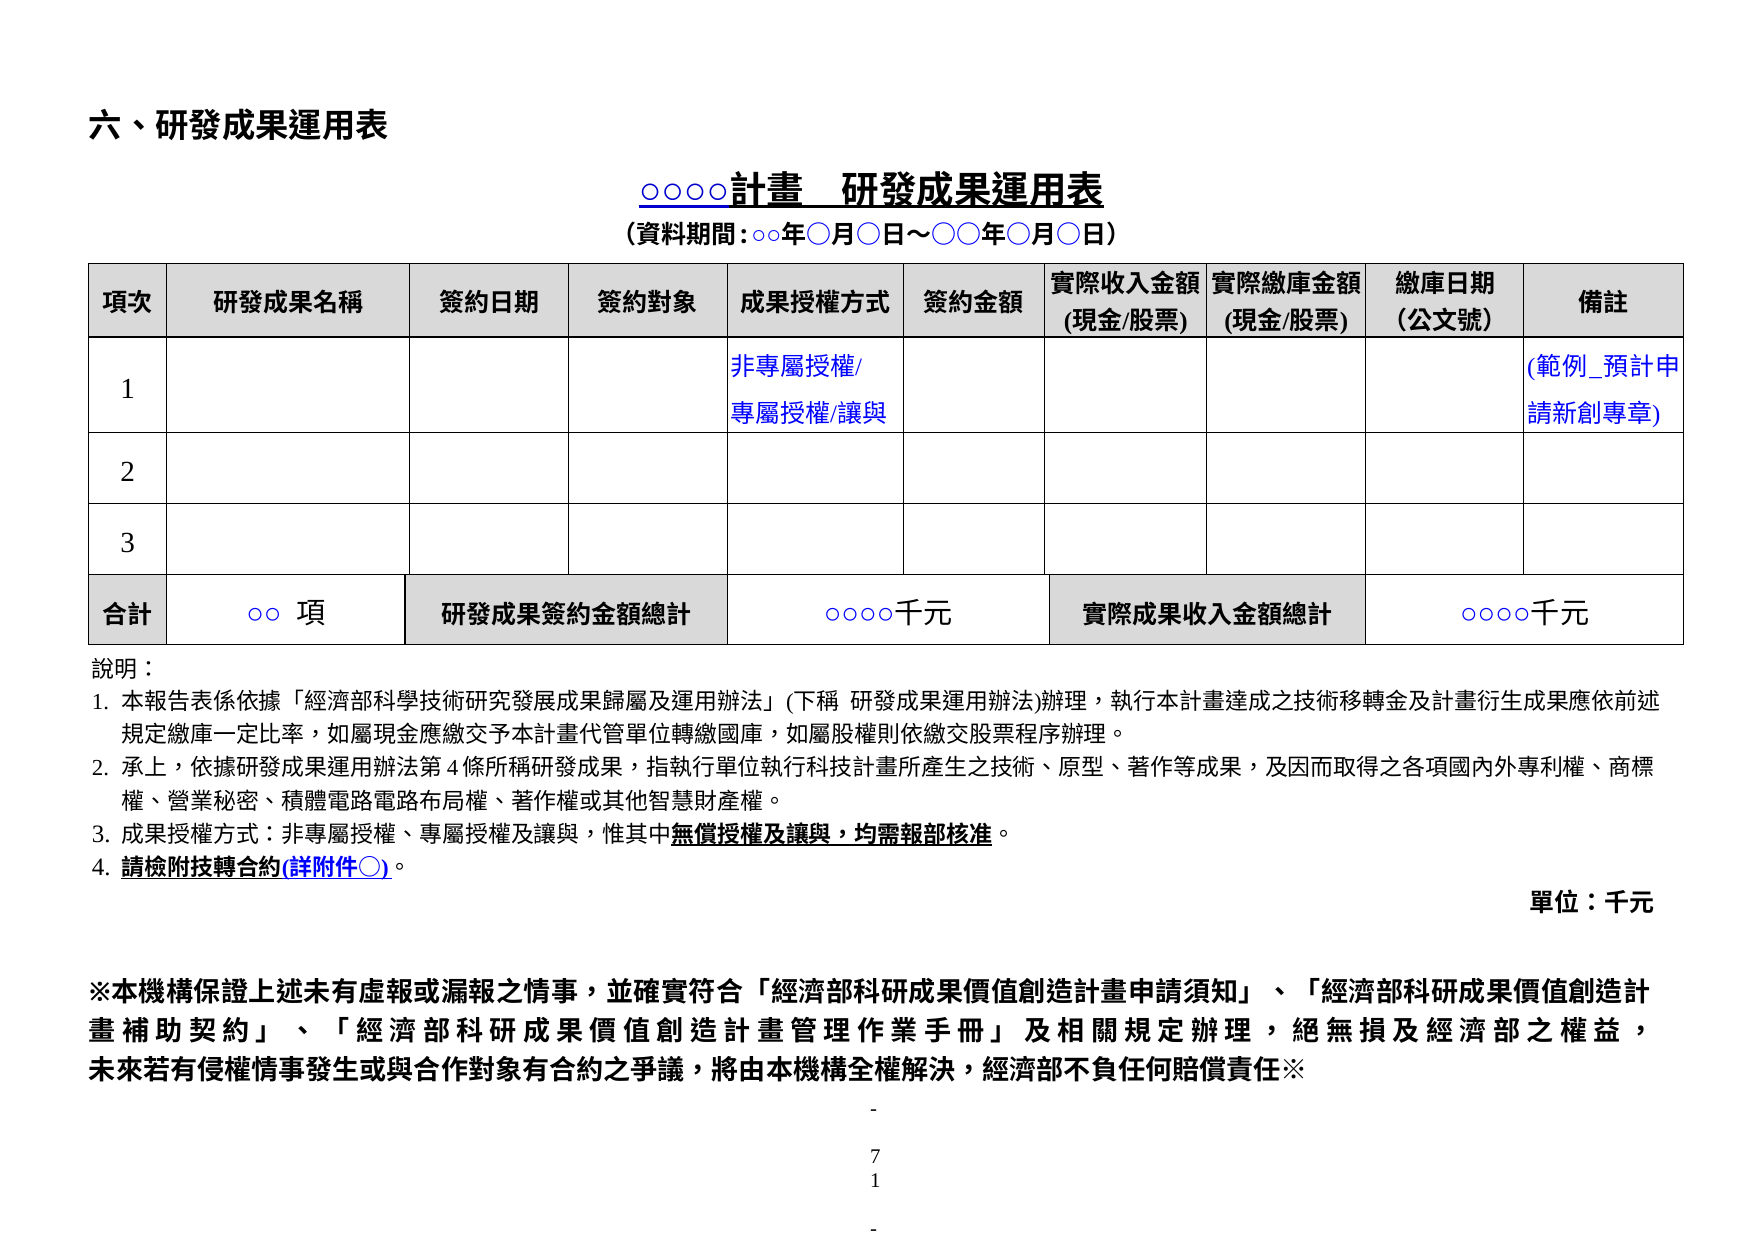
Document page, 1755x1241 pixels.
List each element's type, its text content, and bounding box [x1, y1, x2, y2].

table_cell ○○○○千元 [728, 575, 1049, 644]
text 六、研發成果運用表 [89, 99, 1654, 147]
table_cell [410, 433, 568, 503]
table_header 備註 [1524, 264, 1683, 336]
table_cell [1207, 338, 1365, 432]
table_cell [728, 504, 903, 573]
table_cell 3 [89, 504, 166, 573]
table_cell [1524, 504, 1683, 573]
table_cell ○○○○千元 [1366, 575, 1683, 644]
table_cell [1045, 433, 1206, 503]
table_cell [410, 504, 568, 573]
table_header 項次 [89, 264, 166, 336]
table_cell 1 [89, 338, 166, 432]
table_cell [1045, 504, 1206, 573]
text （資料期間:○○年○月○日～○○年○月○日） [89, 214, 1654, 250]
table_cell [1207, 433, 1365, 503]
table_cell [1366, 433, 1523, 503]
table_cell 說明： 本報告表係依據「經濟部科學技術研究發展成果歸屬及運用辦法」(下稱 研發成果運用辦法)辦理，執行本計畫達成之技術移轉金及計畫衍生成果應依前述規定繳庫一定比率，如屬現金應繳交予本計畫代管單位轉繳國庫，如屬股權則依繳交股票程序辦理。 承上，依據研發成果運用辦法第4條所稱研發成果，指執行單位執行科技計畫所產生之技術、原型、著作等成果，及因而取得之各項國內外專利權、商標權、營業秘密、積體電路電路布局權、著作權或其他智慧財產權。 成果授權方式：非專屬授權、專屬授權及讓與，惟其中無償授權及讓與，均需報部核准。 請檢附技轉合約(詳附件○)。 [89, 645, 1683, 882]
table_cell [1524, 433, 1683, 503]
table_header 簽約日期 [410, 264, 568, 336]
table_cell 非專屬授權/ 專屬授權/讓與 [728, 338, 903, 432]
table_header 簽約金額 [904, 264, 1044, 336]
table_cell [1207, 504, 1365, 573]
table_cell [167, 504, 409, 573]
table_cell [728, 433, 903, 503]
table_cell 研發成果簽約金額總計 [406, 575, 727, 644]
table_header 研發成果名稱 [167, 264, 409, 336]
table_header 繳庫日期 （公文號） [1366, 264, 1523, 336]
table_cell [1366, 504, 1523, 573]
table_cell [410, 338, 568, 432]
table_cell [569, 433, 727, 503]
text ※本機構保證上述未有虛報或漏報之情事，並確實符合「經濟部科研成果價值創造計畫申請須知」、「經濟部科研成果價值創造計畫補助契約」、「經濟部科研成果價值創造計畫管理作業手冊」及相關規定辦理，絕無損及經濟部之權益， 未來若有侵權情事發生或與合作對象有合約之爭議，將由本機構全權解決，經濟部不負任何賠償責任※ [89, 970, 1654, 1088]
table_cell (範例_預計申請新創專章) [1524, 338, 1683, 432]
table_cell [1045, 338, 1206, 432]
text 單位：千元 [89, 882, 1654, 918]
table_header 實際收入金額 (現金/股票) [1045, 264, 1206, 336]
table_cell 合計 [89, 575, 166, 644]
table_cell [167, 338, 409, 432]
text ○○○○計畫 研發成果運用表 [89, 160, 1654, 214]
table_cell 2 [89, 433, 166, 503]
table_header 成果授權方式 [728, 264, 903, 336]
table_cell [904, 338, 1044, 432]
table_header 實際繳庫金額 (現金/股票) [1207, 264, 1365, 336]
table_cell [569, 504, 727, 573]
table_cell [904, 504, 1044, 573]
table_cell ○○ 項 [167, 575, 404, 644]
table_cell [904, 433, 1044, 503]
table_header 簽約對象 [569, 264, 727, 336]
table_cell [167, 433, 409, 503]
table_cell [1366, 338, 1523, 432]
table_cell [569, 338, 727, 432]
table_cell 實際成果收入金額總計 [1050, 575, 1365, 644]
